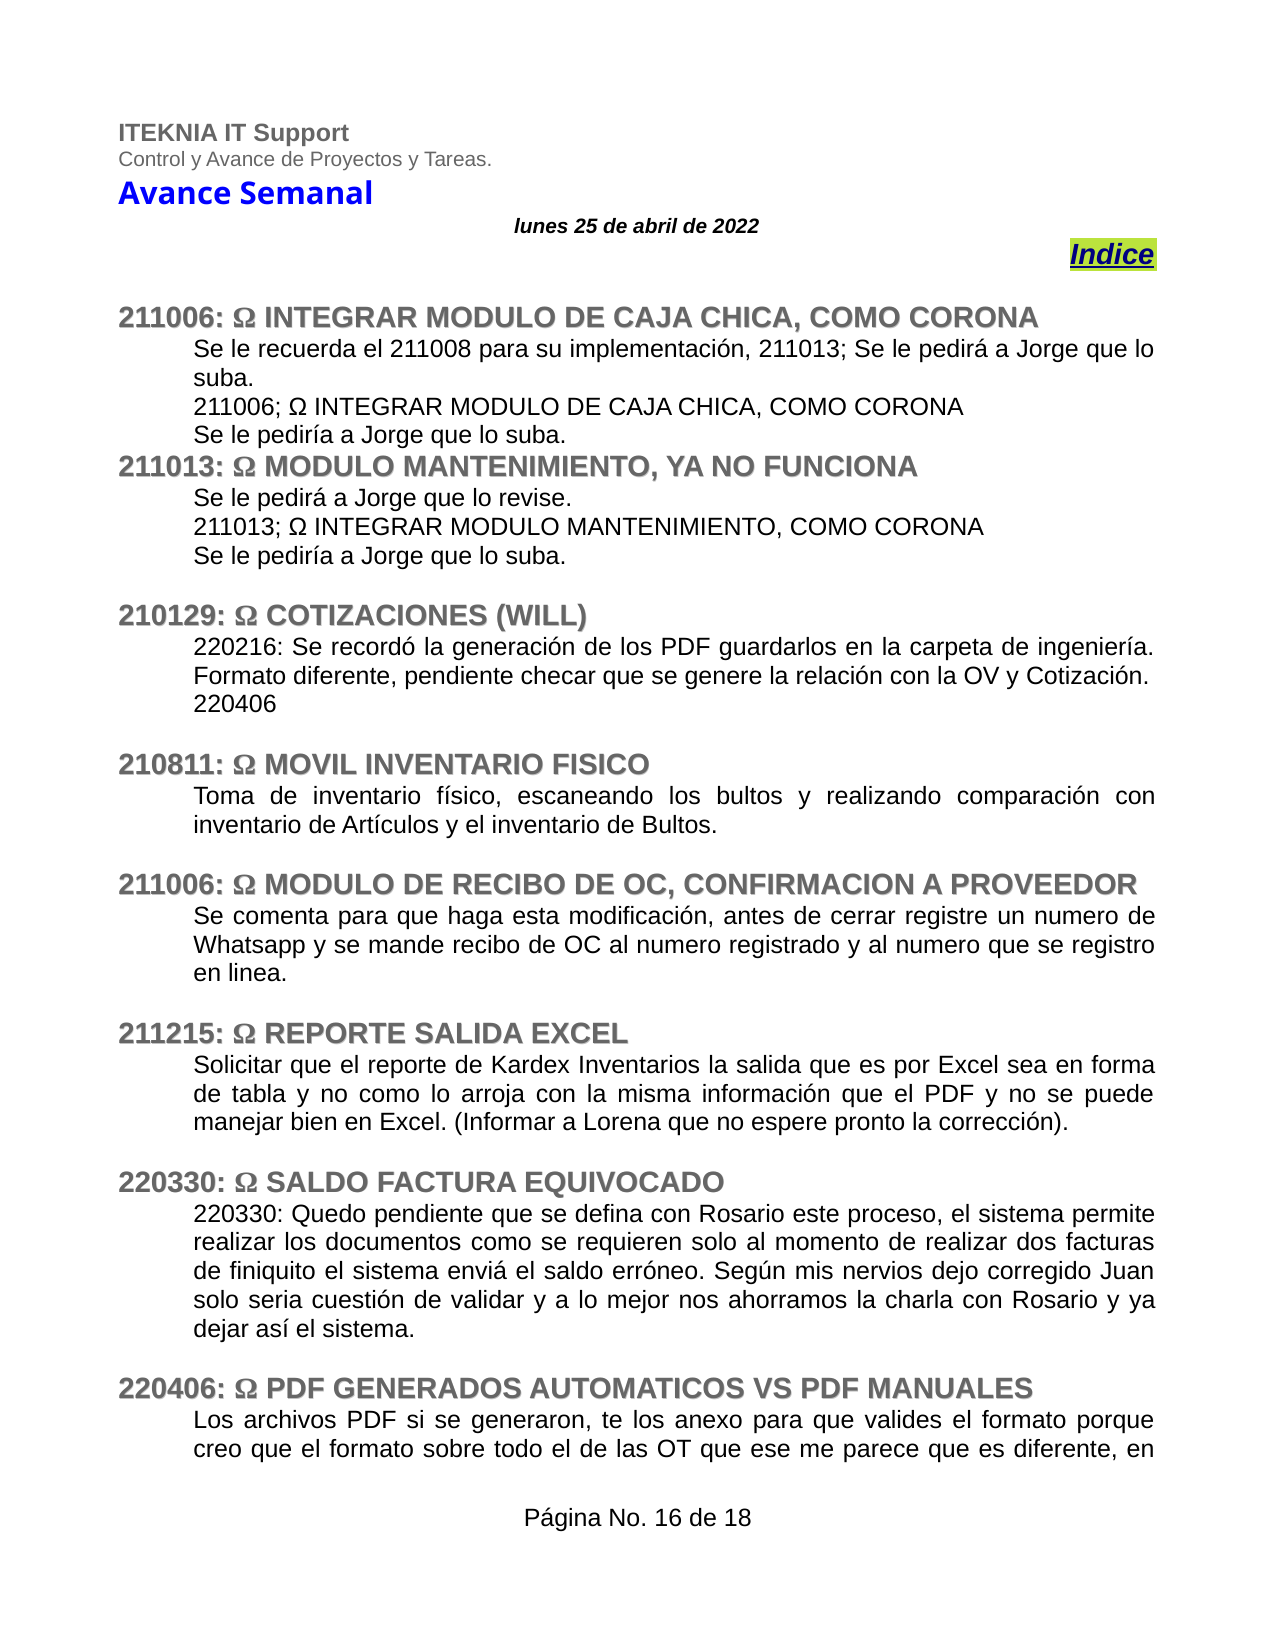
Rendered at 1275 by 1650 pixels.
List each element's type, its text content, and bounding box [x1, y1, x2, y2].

text 220216: Se recordó la generación de los PDF guardarlos en la carpeta de ingeniería. Formato diferente, pendiente checar que se genere la relación con la OV y Cotización. [193, 632, 1157, 689]
text 220406 [193, 689, 1157, 718]
subtitle 211215: Ω REPORTE SALIDA EXCEL [118, 1016, 1157, 1050]
text Se le pediría a Jorge que lo suba. [193, 541, 1157, 569]
subtitle 220406: Ω PDF GENERADOS AUTOMATICOS VS PDF MANUALES [118, 1371, 1157, 1405]
text Se le pedirá a Jorge que lo revise. [193, 483, 1157, 512]
subtitle 210129: Ω COTIZACIONES (will) [118, 598, 1157, 632]
text Se le pediría a Jorge que lo suba. [193, 421, 1157, 449]
subtitle 220330: Ω SALDO FACTURA EQUIVOCADO [118, 1165, 1157, 1199]
text 211013; Ω INTEGRAR MODULO MANTENIMIENTO, COMO CORONA [193, 512, 1157, 541]
subtitle 210811: Ω MOVIL INVENTARIO FISICO [118, 747, 1157, 781]
text Los archivos PDF si se generaron, te los anexo para que valides el formato porque creo que el formato sobre todo el de las OT que ese me parece que es diferente, en [193, 1405, 1157, 1462]
text 220330: Quedo pendiente que se defina con Rosario este proceso, el sistema permite realizar los documentos como se requieren solo al momento de realizar dos facturas de finiquito el sistema enviá el saldo erróneo. Según mis nervios dejo corregido Juan solo seria cuestión de validar y a lo mejor nos ahorramos la charla con Rosario y ya dejar así el sistema. [193, 1199, 1157, 1342]
subtitle 211006: Ω INTEGRAR MODULO DE CAJA CHICA, COMO CORONA [118, 300, 1157, 334]
text Se le recuerda el 211008 para su implementación, 211013; Se le pedirá a Jorge que lo suba. [193, 334, 1157, 392]
text Toma de inventario físico, escaneando los bultos y realizando comparación con inventario de Artículos y el inventario de Bultos. [193, 781, 1157, 838]
text Solicitar que el reporte de Kardex Inventarios la salida que es por Excel sea en forma de tabla y no como lo arroja con la misma información que el PDF y no se puede manejar bien en Excel. (Informar a Lorena que no espere pronto la corrección). [193, 1050, 1157, 1136]
text Se comenta para que haga esta modificación, antes de cerrar registre un numero de Whatsapp y se mande recibo de OC al numero registrado y al numero que se registro en linea. [193, 901, 1157, 987]
text 211006; Ω INTEGRAR MODULO DE CAJA CHICA, COMO CORONA [193, 392, 1157, 421]
subtitle 211013: Ω MODULO MANTENIMIENTO, YA NO FUNCIONA [118, 449, 1157, 483]
subtitle 211006: Ω MODULO DE RECIBO DE OC, CONFIRMACION A PROVEEDOR [118, 867, 1157, 901]
